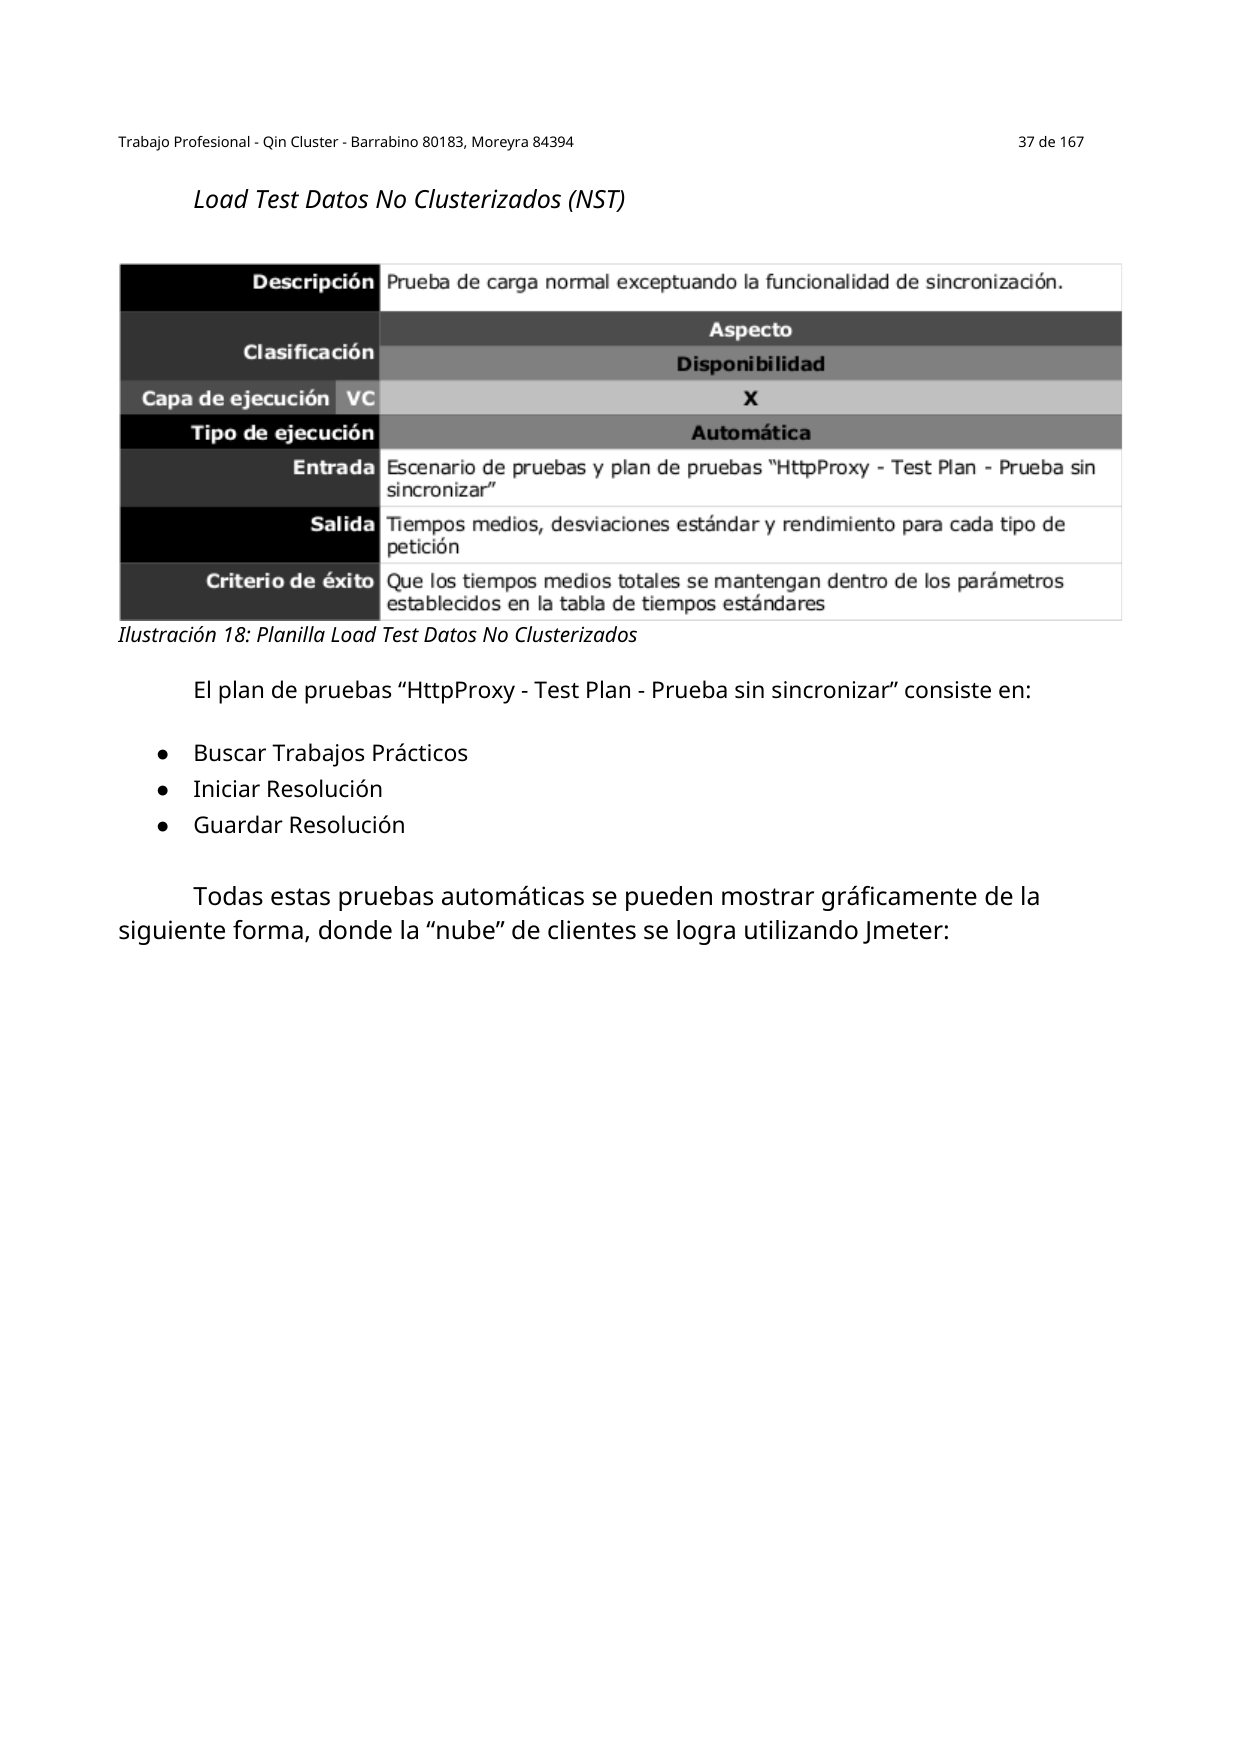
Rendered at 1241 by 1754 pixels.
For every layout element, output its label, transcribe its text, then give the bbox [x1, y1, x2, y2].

text Load Test Datos No Clusterizados (NST) [118, 182, 1122, 216]
list Buscar Trabajos Prácticos [156, 737, 1122, 768]
picture [118, 262, 1123, 621]
text El plan de pruebas “HttpProxy - Test Plan - Prueba sin sincronizar” consiste en: [118, 674, 1122, 706]
text Ilustración 18: Planilla Load Test Datos No Clusterizados [118, 621, 1122, 649]
text Todas estas pruebas automáticas se pueden mostrar gráficamente de la siguiente forma, donde la “nube” de clientes se logra utilizando Jmeter: [118, 879, 1122, 947]
list Guardar Resolución [156, 809, 1122, 840]
list Iniciar Resolución [156, 773, 1122, 804]
